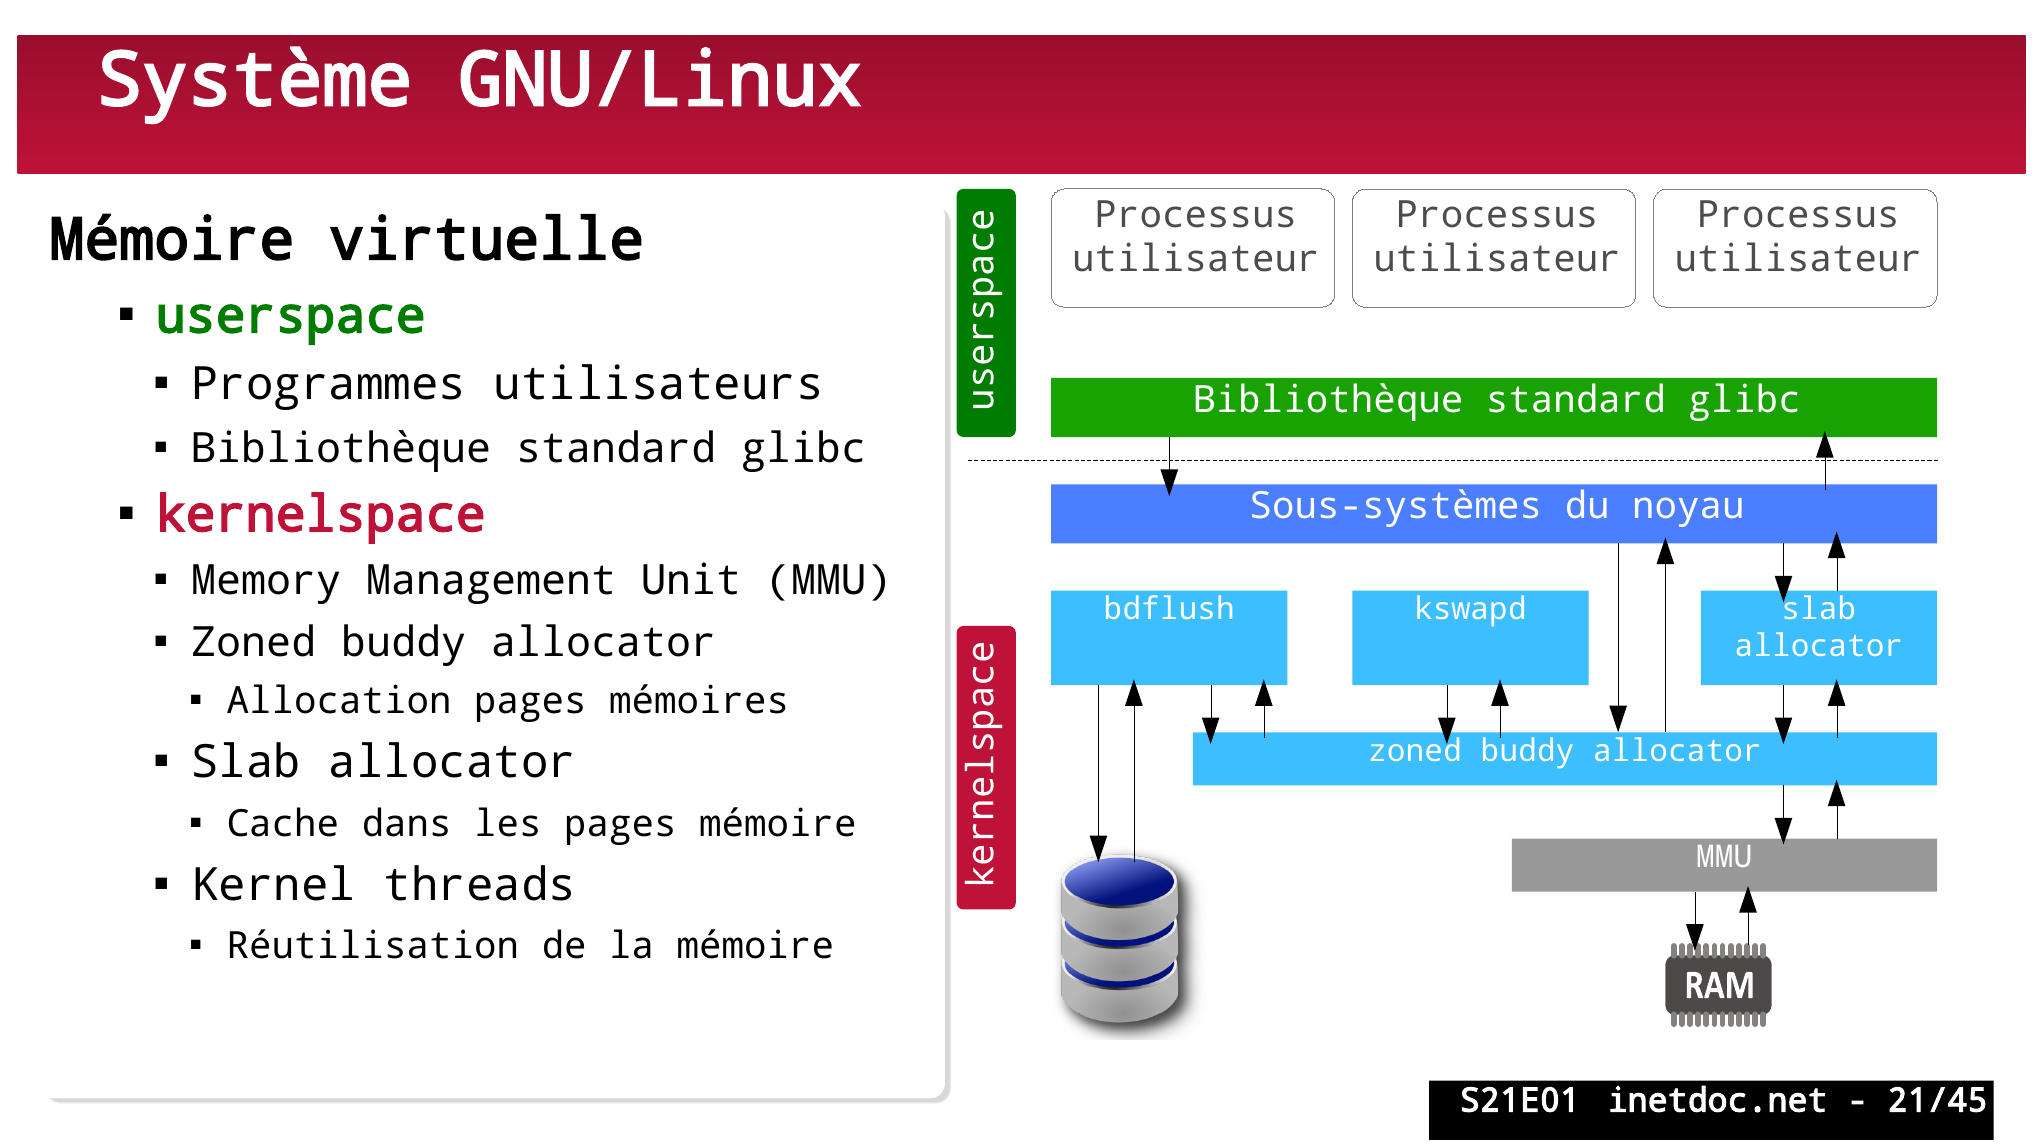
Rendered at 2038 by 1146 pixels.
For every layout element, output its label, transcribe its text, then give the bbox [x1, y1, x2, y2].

text_box Processus utilisateur [1051, 188, 1335, 308]
text_box kernelspace [956, 625, 1016, 910]
picture [1019, 845, 1217, 1040]
text_box Mémoire virtuelle userspace Programmes utilisateurs Bibliothèque standard glibc kernelspace Memory Management Unit (MMU) Zoned buddy allocator Allocation pages mémoires Slab allocator Cache dans les pages mémoire Kernel threads Réutilisation de la mémoire [38, 200, 945, 1099]
text_box bdflush [1051, 590, 1288, 686]
text_box zoned buddy allocator [1192, 732, 1938, 786]
text_box S21E01 inetdoc.net - <numéro>/45 [1429, 1080, 1994, 1140]
picture [1665, 942, 1772, 1028]
text_box MMU [1511, 838, 1938, 892]
text_box Processus utilisateur [1352, 189, 1636, 308]
text_box userspace [956, 188, 1016, 438]
text_box kswapd [1352, 590, 1589, 686]
text_box Bibliothèque standard glibc [1051, 377, 1938, 438]
text_box slab allocator [1700, 590, 1938, 686]
text_box Système GNU/Linux [17, 35, 2026, 174]
text_box Processus utilisateur [1653, 189, 1938, 308]
